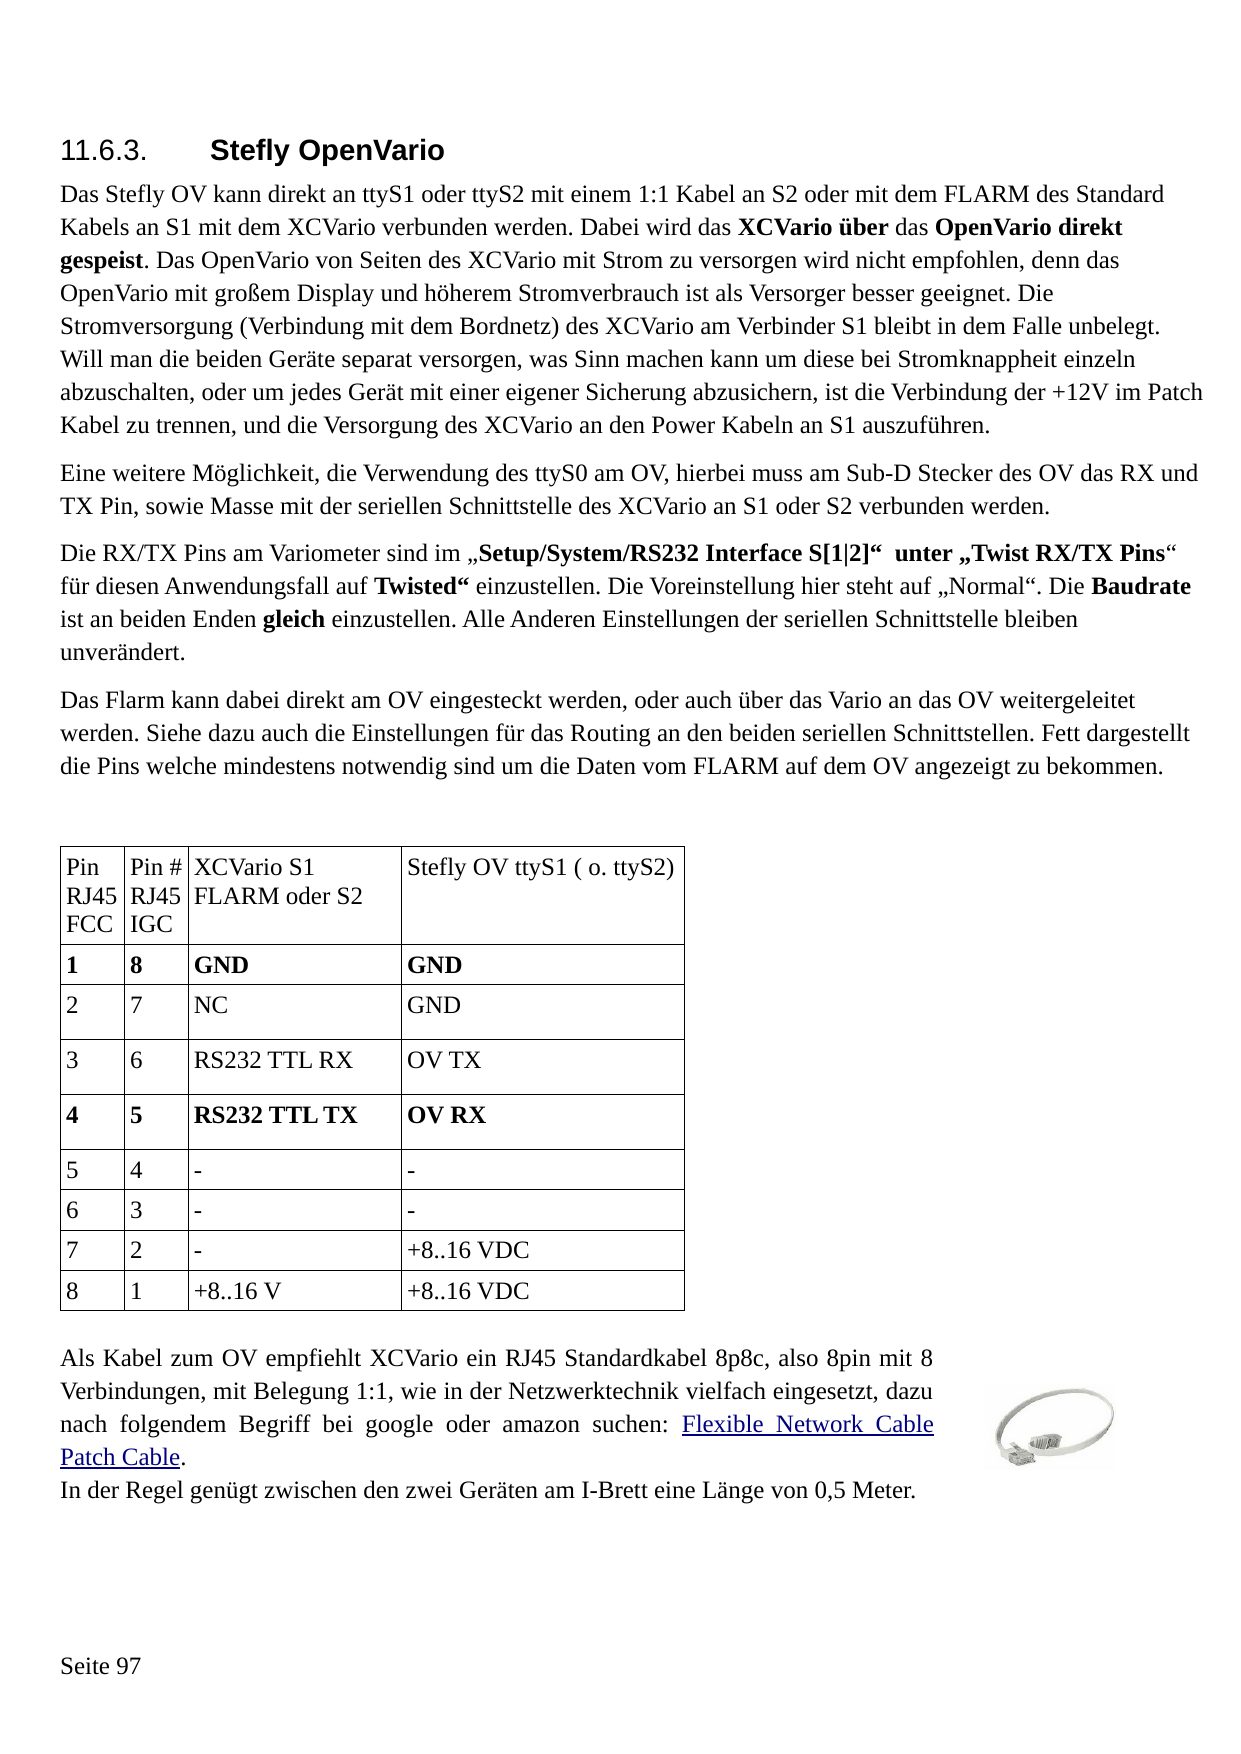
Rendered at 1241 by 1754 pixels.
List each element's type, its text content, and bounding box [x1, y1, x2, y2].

text Das Flarm kann dabei direkt am OV eingesteckt werden, oder auch über das Vario an das OV weitergeleitet werden. Siehe dazu auch die Einstellungen für das Routing an den beiden seriellen Schnittstellen. Fett dargestellt die Pins welche mindestens notwendig sind um die Daten vom FLARM auf dem OV angezeigt zu bekommen. [60, 685, 1207, 780]
table_cell +8..16 V [189, 1271, 401, 1310]
table_cell 6 [61, 1190, 124, 1230]
picture [964, 1376, 1148, 1477]
table_cell 3 [61, 1040, 124, 1094]
table_cell 5 [61, 1150, 124, 1189]
table_cell RS232 TTL TX [189, 1095, 401, 1149]
table_cell 4 [125, 1150, 188, 1189]
table_header XCVario S1 FLARM oder S2 [189, 847, 401, 944]
table_cell - [189, 1190, 401, 1230]
table_cell 3 [125, 1190, 188, 1230]
table_cell GND [402, 985, 684, 1039]
table_cell GND [402, 945, 684, 984]
table_cell - [189, 1150, 401, 1189]
table_header Stefly OV ttyS1 ( o. ttyS2) [402, 847, 684, 944]
table_cell 1 [61, 945, 124, 984]
table_cell 4 [61, 1095, 124, 1149]
text In der Regel genügt zwischen den zwei Geräten am I-Brett eine Länge von 0,5 Meter. [60, 1476, 934, 1504]
table_cell GND [189, 945, 401, 984]
table_cell 8 [61, 1271, 124, 1310]
table_cell - [402, 1190, 684, 1230]
text Das Stefly OV kann direkt an ttyS1 oder ttyS2 mit einem 1:1 Kabel an S2 oder mit dem FLARM des Standard Kabels an S1 mit dem XCVario verbunden werden. Dabei wird das XCVario über das OpenVario direkt gespeist. Das OpenVario von Seiten des XCVario mit Strom zu versorgen wird nicht empfohlen, denn das OpenVario mit großem Display und höherem Stromverbrauch ist als Versorger besser geeignet. Die Stromversorgung (Verbindung mit dem Bordnetz) des XCVario am Verbinder S1 bleibt in dem Falle unbelegt. Will man die beiden Geräte separat versorgen, was Sinn machen kann um diese bei Stromknappheit einzeln abzuschalten, oder um jedes Gerät mit einer eigener Sicherung abzusichern, ist die Verbindung der +12V im Patch Kabel zu trennen, und die Versorgung des XCVario an den Power Kabeln an S1 auszuführen. [60, 179, 1207, 439]
table_cell 7 [61, 1231, 124, 1270]
table_cell +8..16 VDC [402, 1231, 684, 1270]
table_cell +8..16 VDC [402, 1271, 684, 1310]
text Als Kabel zum OV empfiehlt XCVario ein RJ45 Standardkabel 8p8c, also 8pin mit 8 Verbindungen, mit Belegung 1:1, wie in der Netzwerktechnik vielfach eingesetzt, dazu nach folgendem Begriff bei google oder amazon suchen: Flexible Network Cable Patch Cable. [60, 1343, 1207, 1506]
table_cell 6 [125, 1040, 188, 1094]
table_header Pin RJ45 FCC [61, 847, 124, 944]
table_cell 7 [125, 985, 188, 1039]
table_cell - [189, 1231, 401, 1270]
table_cell OV RX [402, 1095, 684, 1149]
text Die RX/TX Pins am Variometer sind im „Setup/System/RS232 Interface S[1|2]“ unter „Twist RX/TX Pins“ für diesen Anwendungsfall auf Twisted“ einzustellen. Die Voreinstellung hier steht auf „Normal“. Die Baudrate ist an beiden Enden gleich einzustellen. Alle Anderen Einstellungen der seriellen Schnittstelle bleiben unverändert. [60, 538, 1207, 666]
table_cell NC [189, 985, 401, 1039]
table_cell 2 [125, 1231, 188, 1270]
subtitle Stefly OpenVario [60, 133, 1207, 166]
table_cell 1 [125, 1271, 188, 1310]
table_cell - [402, 1150, 684, 1189]
table_cell RS232 TTL RX [189, 1040, 401, 1094]
table_cell 5 [125, 1095, 188, 1149]
text Eine weitere Möglichkeit, die Verwendung des ttyS0 am OV, hierbei muss am Sub-D Stecker des OV das RX und TX Pin, sowie Masse mit der seriellen Schnittstelle des XCVario an S1 oder S2 verbunden werden. [60, 458, 1207, 519]
table_cell 8 [125, 945, 188, 984]
table_header Pin # RJ45 IGC [125, 847, 188, 944]
table_cell OV TX [402, 1040, 684, 1094]
table_cell 2 [61, 985, 124, 1039]
